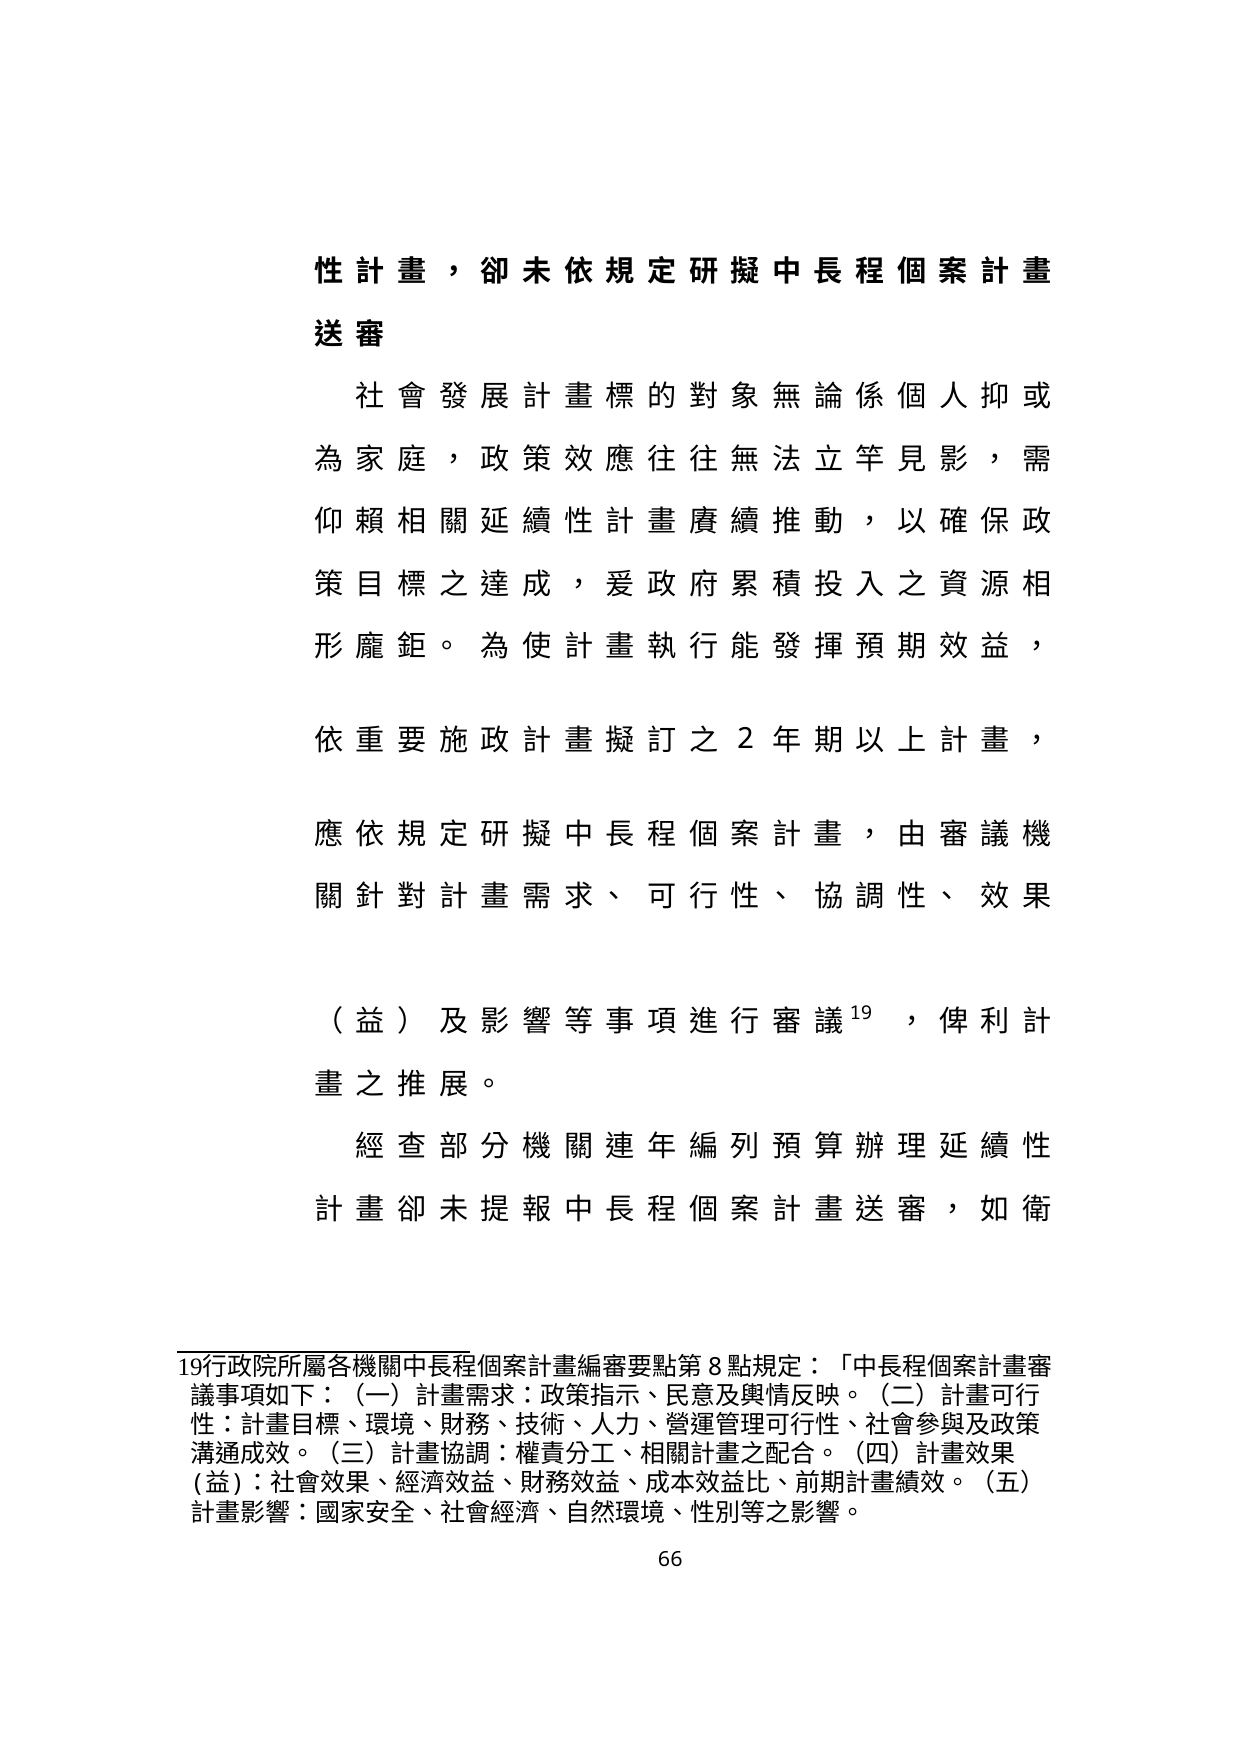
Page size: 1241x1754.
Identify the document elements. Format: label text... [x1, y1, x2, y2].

text 性計畫，卻未依規定研擬中長程個案計畫送審 [242, 227, 1058, 352]
text 社會發展計畫標的對象無論係個人抑或為家庭，政策效應往往無法立竿見影，需仰賴相關延續性計畫賡續推動，以確保政策目標之達成，爰政府累積投入之資源相形龐鉅。為使計畫執行能發揮預期效益，依重要施政計畫擬訂之2年期以上計畫，應依規定研擬中長程個案計畫，由審議機關針對計畫需求、可行性、協調性、效果（益）及影響等事項進行審議，俾利計畫之推展。 [271, 352, 1058, 1102]
text 經查部分機關連年編列預算辦理延續性計畫卻未提報中長程個案計畫送審，如衛 [271, 1102, 1058, 1227]
text 行政院所屬各機關中長程個案計畫編審要點第8點規定：「中長程個案計畫審議事項如下：（一）計畫需求：政策指示、民意及輿情反映。（二）計畫可行性：計畫目標、環境、財務、技術、人力、營運管理可行性、社會參與及政策溝通成效。（三）計畫協調：權責分工、相關計畫之配合。（四）計畫效果(益)：社會效果、經濟效益、財務效益、成本效益比、前期計畫績效。（五）計畫影響：國家安全、社會經濟、自然環境、性別等之影響。 [177, 1352, 1063, 1527]
